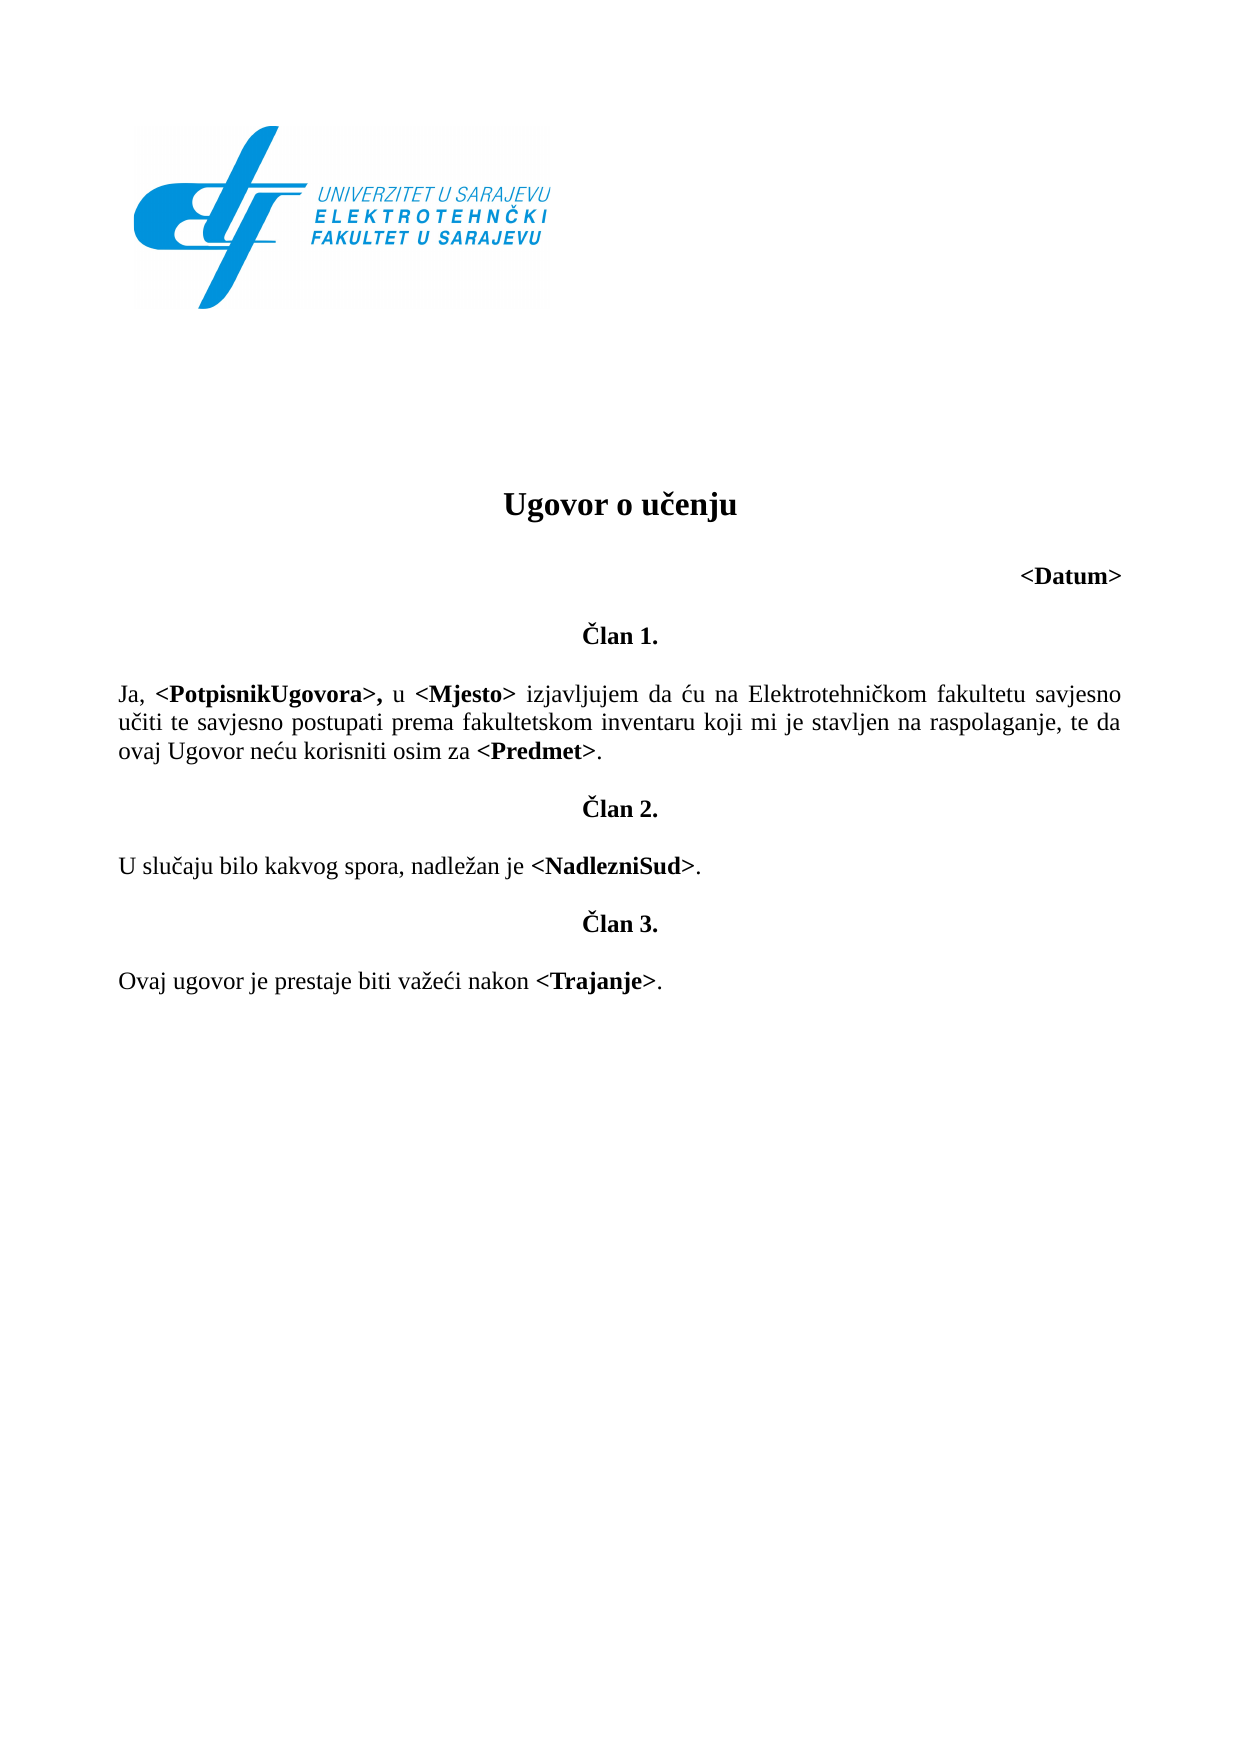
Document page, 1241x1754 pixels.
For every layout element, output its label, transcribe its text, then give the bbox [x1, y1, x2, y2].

text U slučaju bilo kakvog spora, nadležan je <NadlezniSud>. [118, 851, 1122, 880]
text Ugovor o učenju [118, 485, 1122, 523]
text Ovaj ugovor je prestaje biti važeći nakon <Trajanje>. [118, 966, 1122, 995]
picture [175, 220, 230, 246]
text <Datum> [118, 561, 1122, 590]
text Član 2. [118, 794, 1122, 822]
picture [133, 126, 264, 214]
text Član 1. [118, 621, 1122, 650]
picture [211, 126, 551, 309]
text Član 3. [118, 909, 1122, 937]
picture [193, 188, 222, 215]
text Ja, <PotpisnikUgovora>, u <Mjesto> izjavljujem da ću na Elektrotehničkom fakultetu savjesno učiti te savjesno postupati prema fakultetskom inventaru koji mi je stavljen na raspolaganje, te da ovaj Ugovor neću korisniti osim za <Predmet>. [118, 679, 1122, 765]
picture [133, 231, 226, 309]
